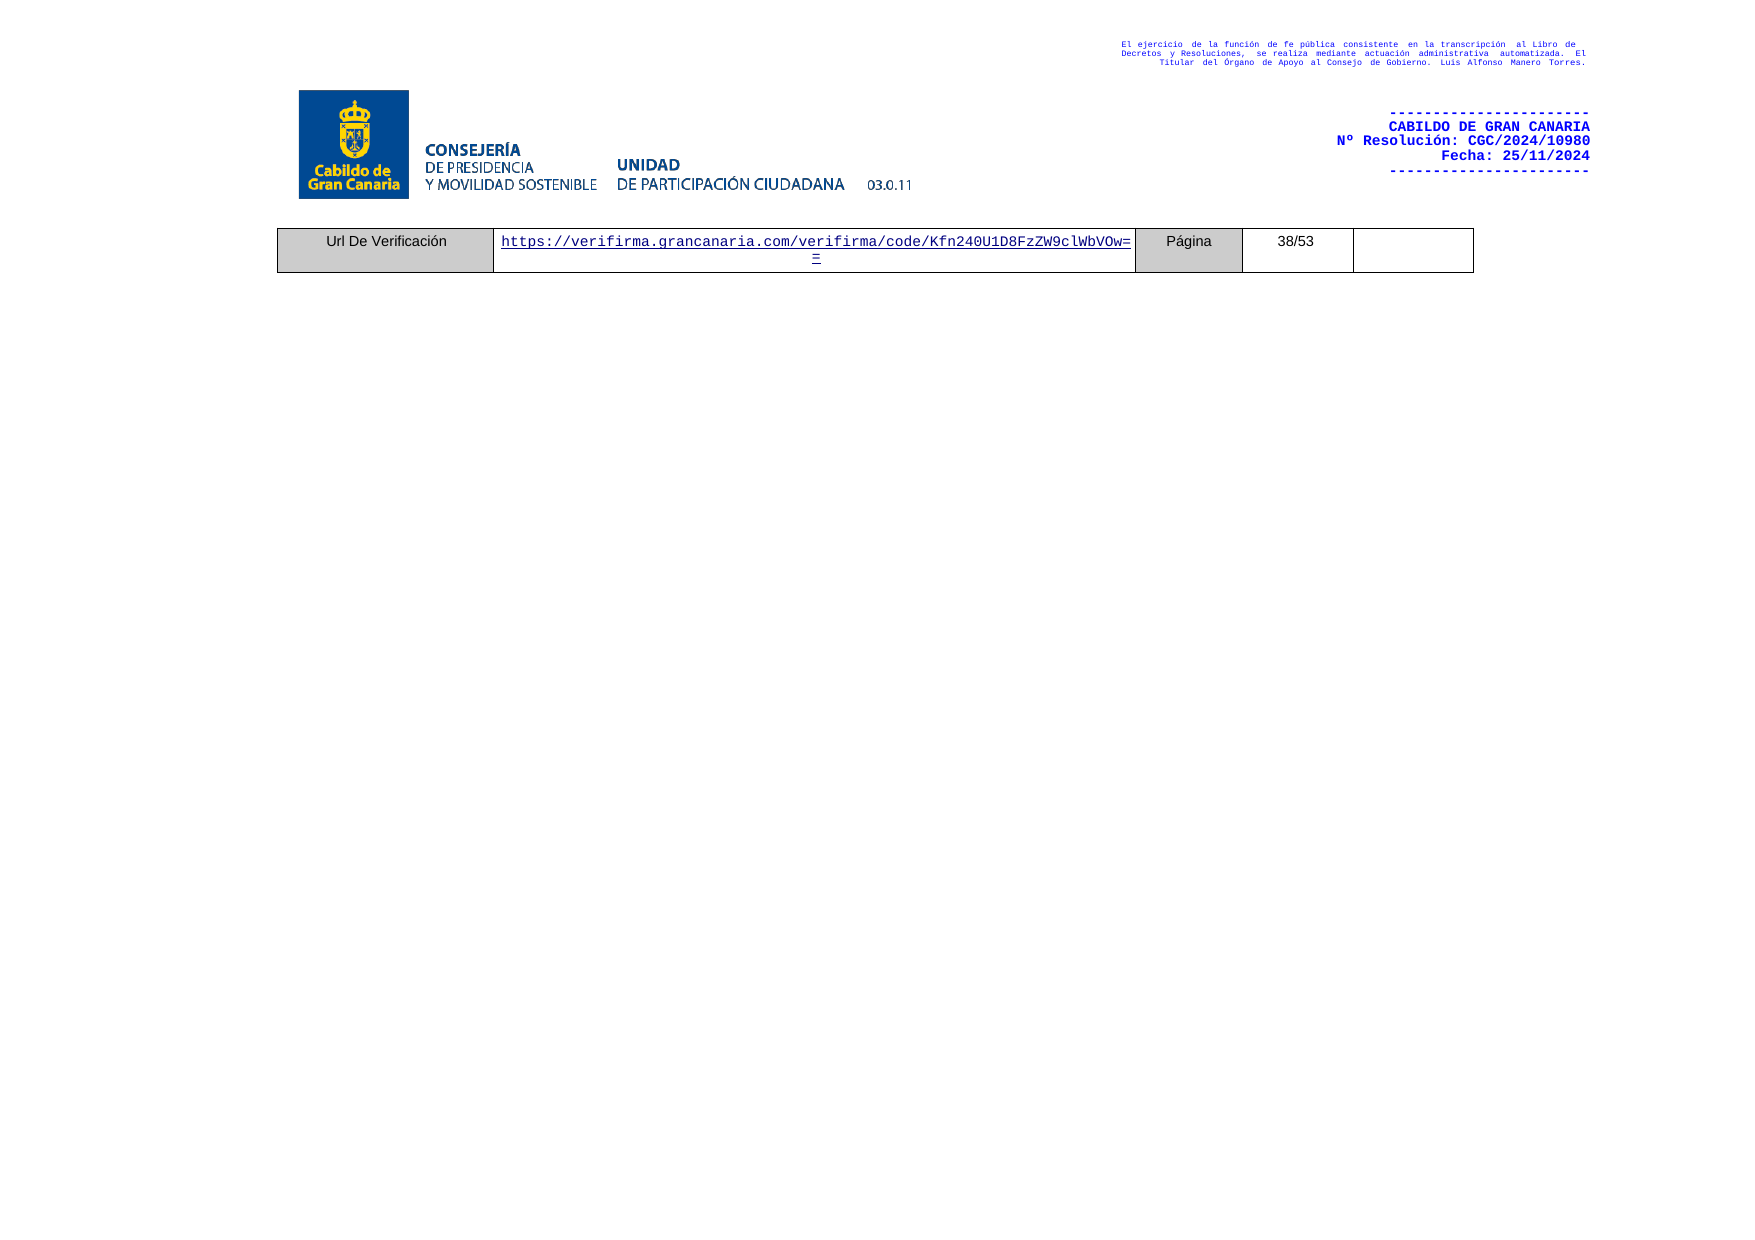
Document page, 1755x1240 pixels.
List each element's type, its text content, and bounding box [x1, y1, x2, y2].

table_cell https://verifirma.grancanaria.com/verifirma/code/Kfn240U1D8FzZW9clWbVOw= = [494, 229, 1135, 272]
table_cell Página [1136, 229, 1242, 272]
table_header [1354, 229, 1473, 272]
table_cell Url De Verificación [278, 229, 493, 272]
table_cell 38/53 [1243, 229, 1353, 272]
